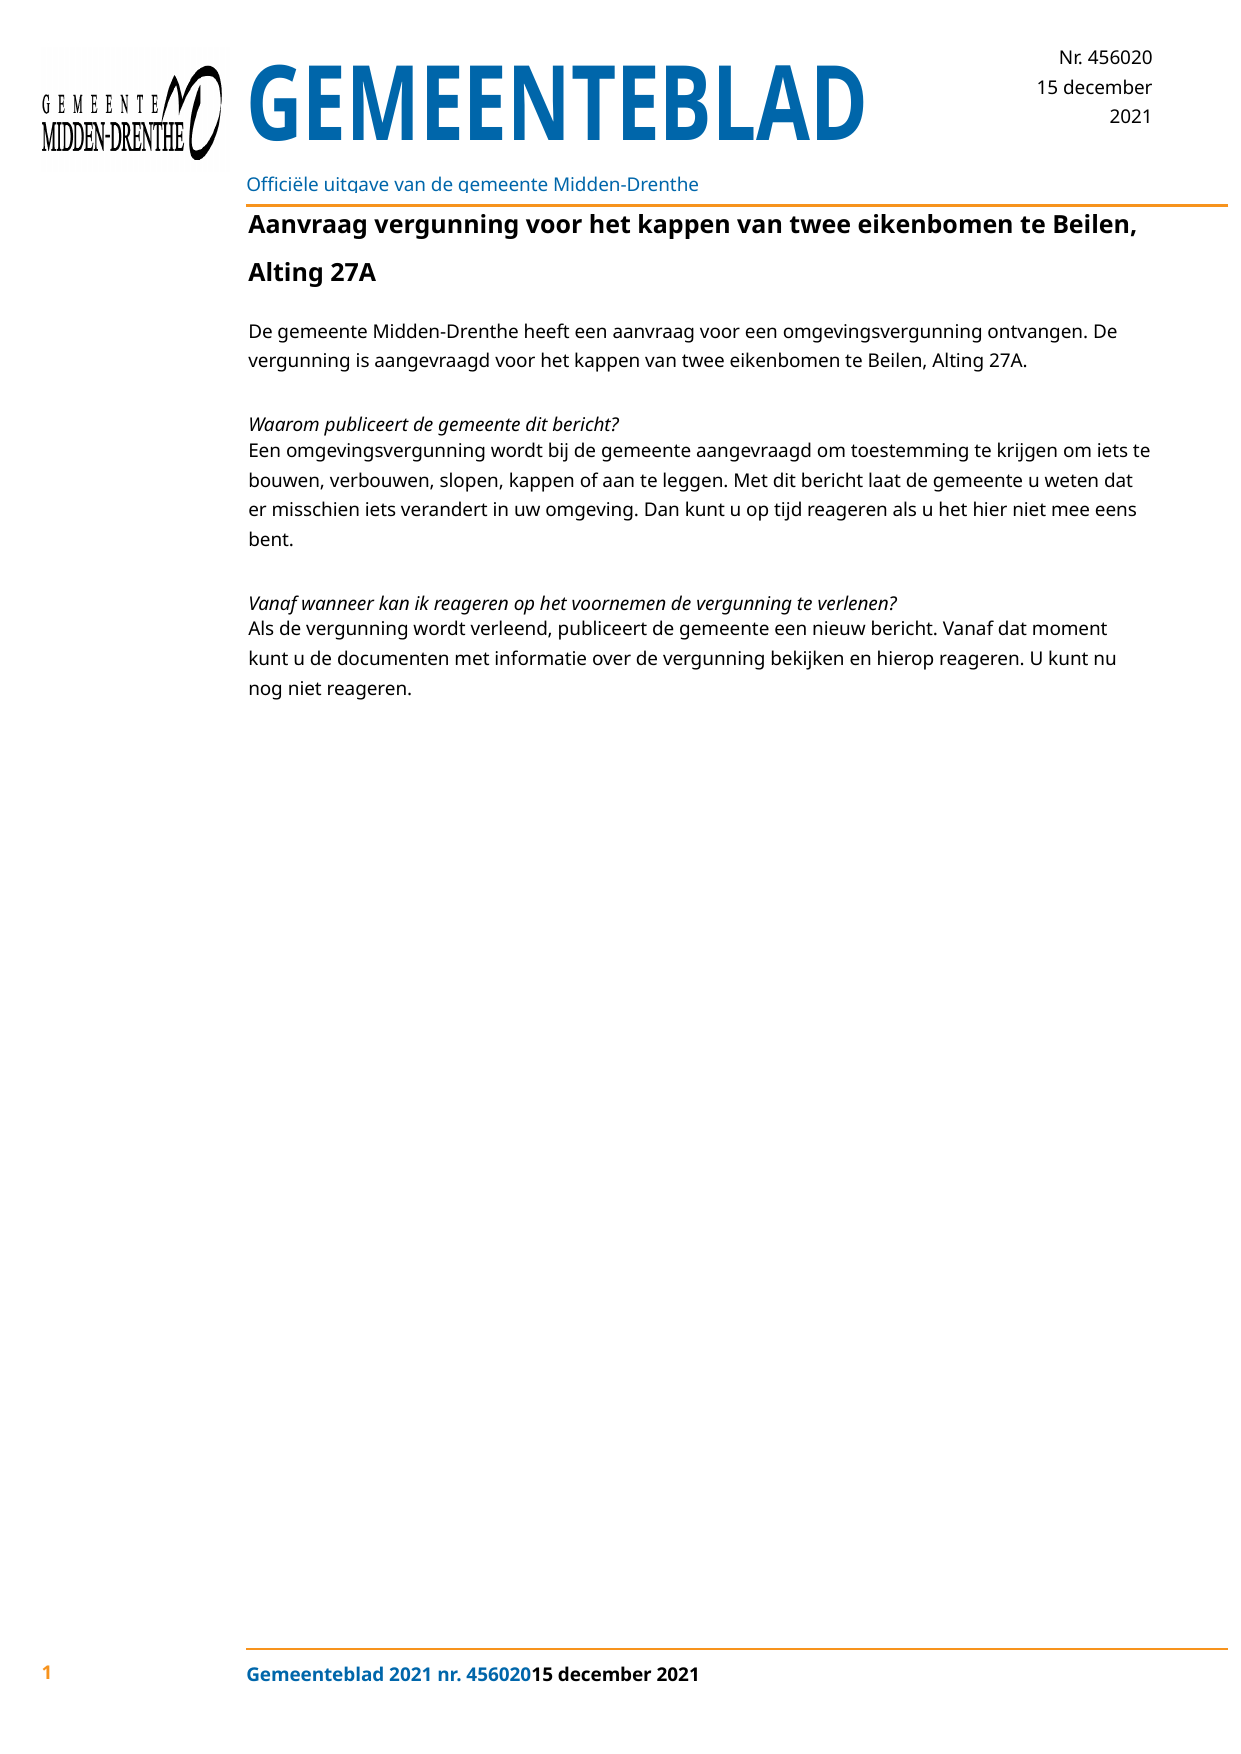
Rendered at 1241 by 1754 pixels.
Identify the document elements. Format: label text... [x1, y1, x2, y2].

text Waarom publiceert de gemeente dit bericht? [248, 411, 1152, 437]
text Als de vergunning wordt verleend, publiceert de gemeente een nieuw bericht. Vanaf dat moment kunt u de documenten met informatie over de vergunning bekijken en hierop reageren. U kunt nu nog niet reageren. [248, 616, 1152, 701]
text Aanvraag vergunning voor het kappen van twee eikenbomen te Beilen, Alting 27A [248, 207, 1152, 288]
text Een omgevingsvergunning wordt bij de gemeente aangevraagd om toestemming te krijgen om iets te bouwen, verbouwen, slopen, kappen of aan te leggen. Met dit bericht laat de gemeente u weten dat er misschien iets verandert in uw omgeving. Dan kunt u op tijd reageren als u het hier niet mee eens bent. [248, 437, 1152, 552]
text De gemeente Midden-Drenthe heeft een aanvraag voor een omgevingsvergunning ontvangen. De vergunning is aangevraagd voor het kappen van twee eikenbomen te Beilen, Alting 27A. [248, 318, 1152, 373]
picture [41, 47, 231, 172]
text Vanaf wanneer kan ik reageren op het voornemen de vergunning te verlenen? [248, 590, 1152, 616]
